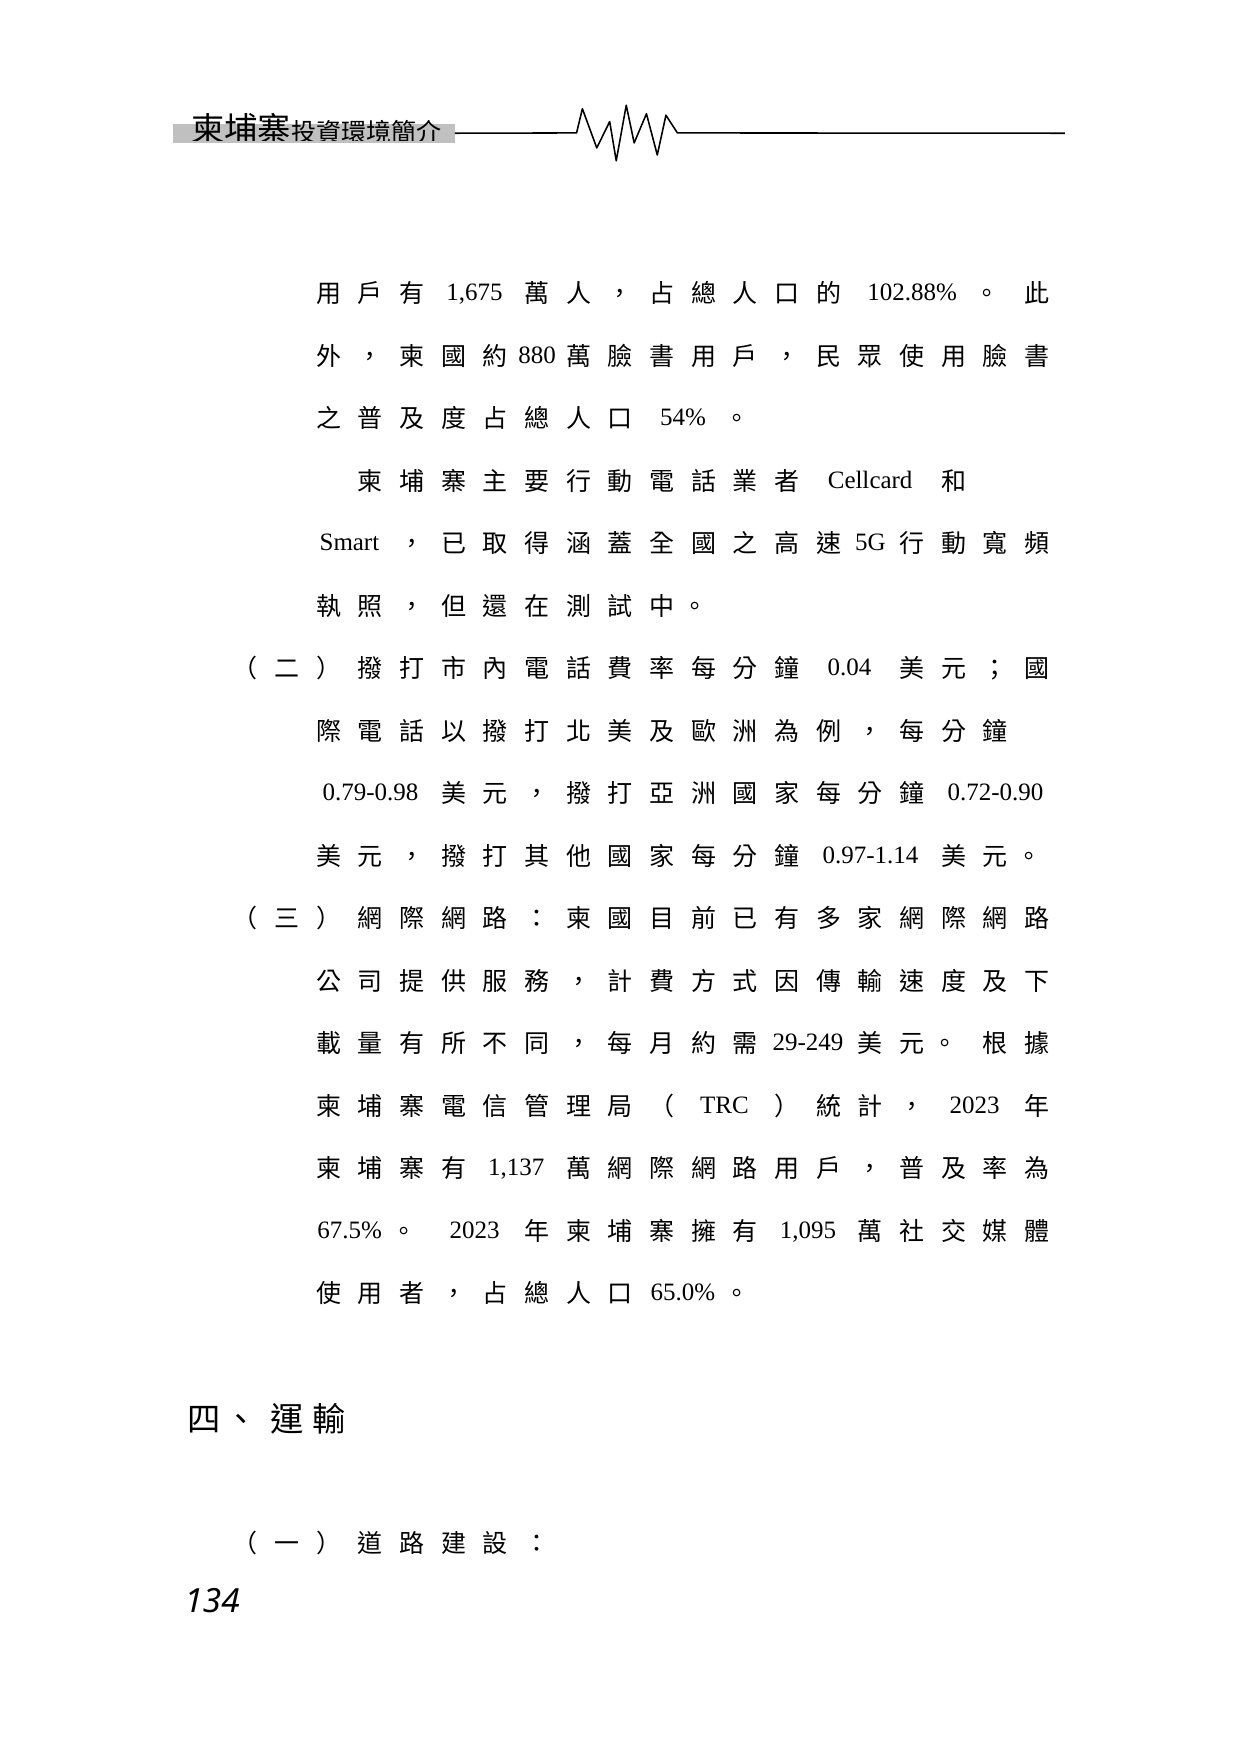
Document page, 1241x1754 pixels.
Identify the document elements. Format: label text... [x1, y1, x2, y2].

text （二）撥打市內電話費率每分鐘0.04美元；國際電話以撥打北美及歐洲為例，每分鐘0.79-0.98美元，撥打亞洲國家每分鐘0.72-0.90美元，撥打其他國家每分鐘0.97-1.14美元。 [207, 625, 1058, 875]
text （三）網際網路：柬國目前已有多家網際網路公司提供服務，計費方式因傳輸速度及下載量有所不同，每月約需29-249美元。根據柬埔寨電信管理局（TRC）統計，2023年柬埔寨有1,137萬網際網路用戶，普及率為 67.5%。2023年柬埔寨擁有1,095萬社交媒體使用者，占總人口65.0%。 [207, 875, 1058, 1313]
text 四、運輸 [183, 1375, 1058, 1438]
text （一）道路建設： [207, 1500, 1058, 1563]
text 用戶有1,675萬人，占總人口的102.88%。此外，柬國約880萬臉書用戶，民眾使用臉書之普及度占總人口54%。 [281, 250, 1058, 438]
text 柬埔寨主要行動電話業者Cellcard和Smart，已取得涵蓋全國之高速5G行動寬頻執照，但還在測試中。 [281, 438, 1058, 625]
